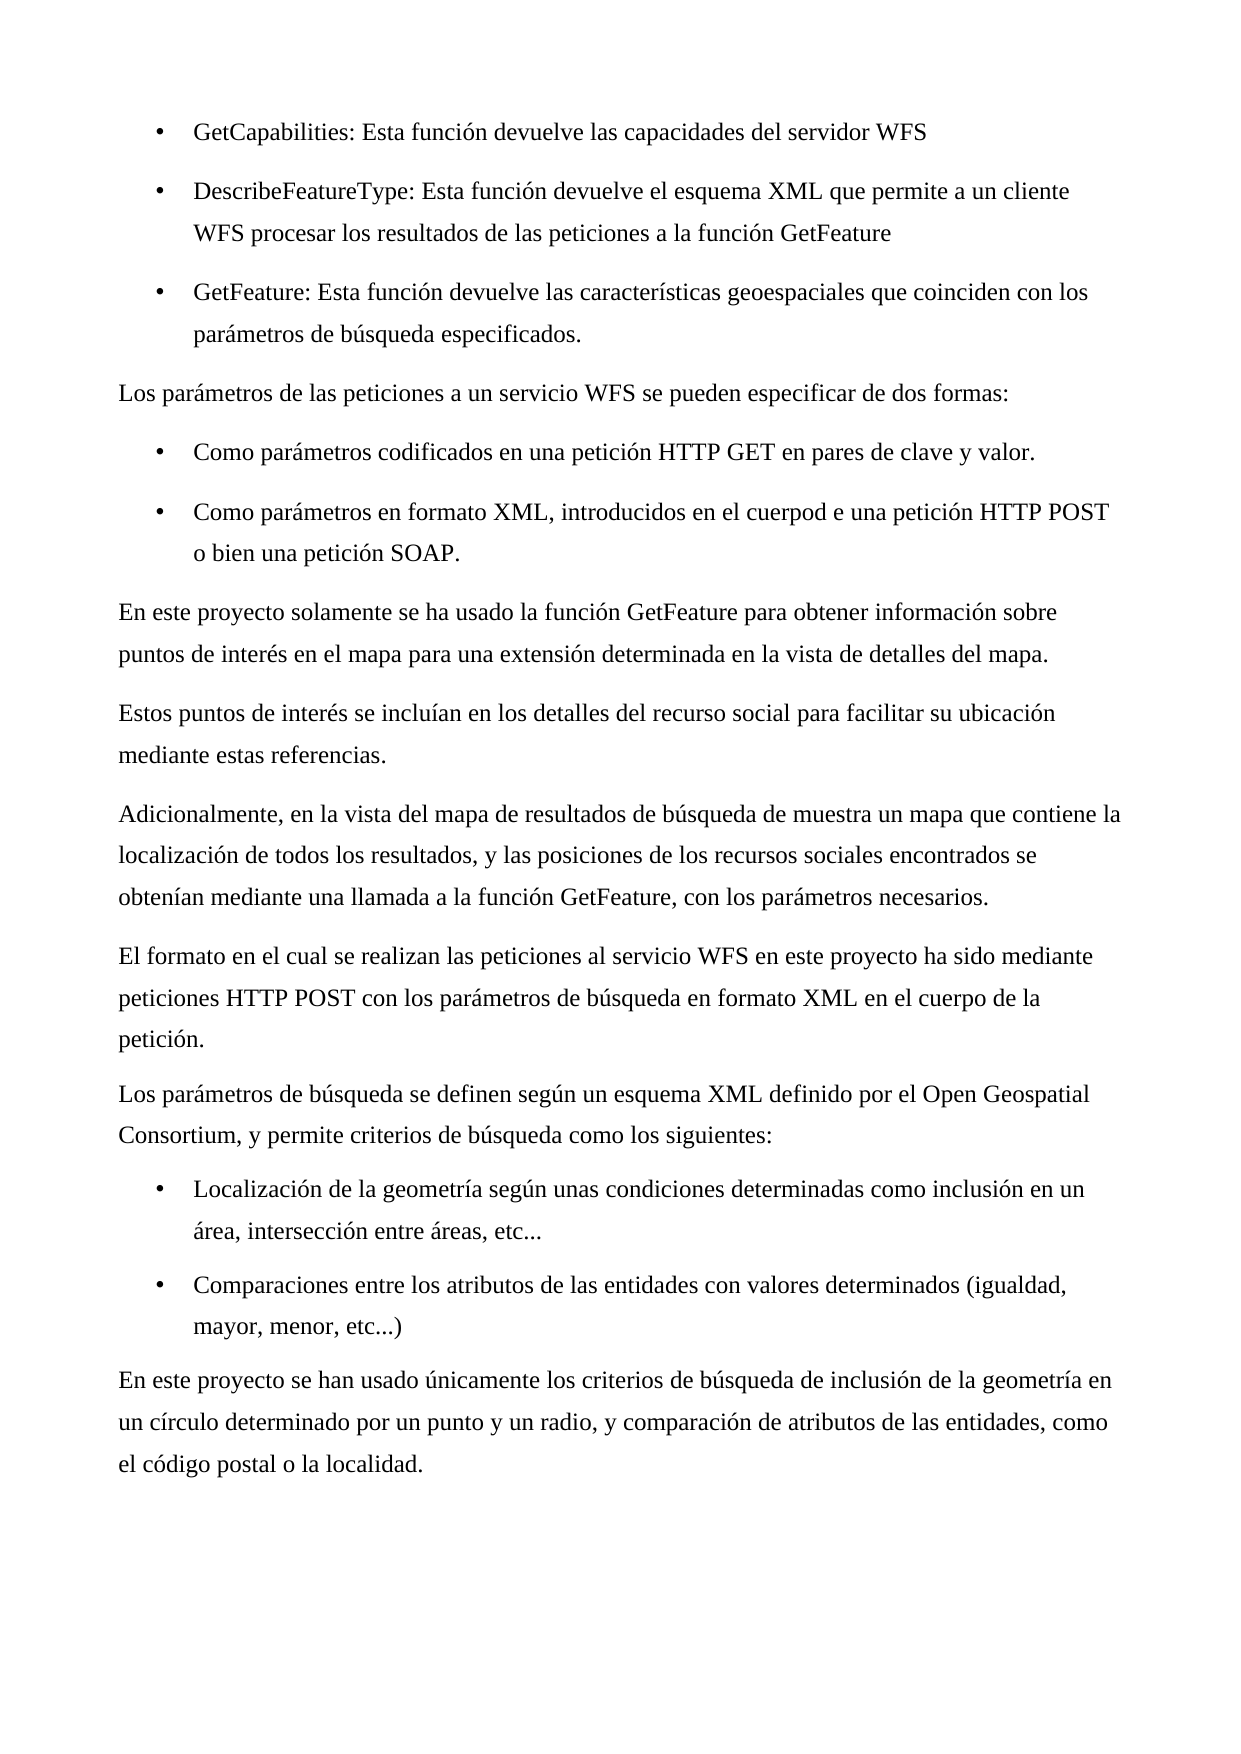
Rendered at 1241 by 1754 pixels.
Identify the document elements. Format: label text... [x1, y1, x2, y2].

subtitle El formato en el cual se realizan las peticiones al servicio WFS en este proyecto ha sido mediante peticiones HTTP POST con los parámetros de búsqueda en formato XML en el cuerpo de la petición. [118, 942, 1122, 1053]
subtitle Los parámetros de búsqueda se definen según un esquema XML definido por el Open Geospatial Consortium, y permite criterios de búsqueda como los siguientes: [118, 1080, 1122, 1149]
subtitle Adicionalmente, en la vista del mapa de resultados de búsqueda de muestra un mapa que contiene la localización de todos los resultados, y las posiciones de los recursos sociales encontrados se obtenían mediante una llamada a la función GetFeature, con los parámetros necesarios. [118, 800, 1122, 911]
subtitle Localización de la geometría según unas condiciones determinadas como inclusión en un área, intersección entre áreas, etc... [156, 1175, 1122, 1244]
subtitle En este proyecto solamente se ha usado la función GetFeature para obtener información sobre puntos de interés en el mapa para una extensión determinada en la vista de detalles del mapa. [118, 598, 1122, 668]
subtitle GetCapabilities: Esta función devuelve las capacidades del servidor WFS [156, 118, 1122, 146]
subtitle GetFeature: Esta función devuelve las características geoespaciales que coinciden con los parámetros de búsqueda especificados. [156, 278, 1122, 347]
subtitle En este proyecto se han usado únicamente los criterios de búsqueda de inclusión de la geometría en un círculo determinado por un punto y un radio, y comparación de atributos de las entidades, como el código postal o la localidad. [118, 1367, 1122, 1477]
subtitle Estos puntos de interés se incluían en los detalles del recurso social para facilitar su ubicación mediante estas referencias. [118, 699, 1122, 768]
subtitle Comparaciones entre los atributos de las entidades con valores determinados (igualdad, mayor, menor, etc...) [156, 1271, 1122, 1340]
subtitle Como parámetros en formato XML, introducidos en el cuerpod e una petición HTTP POST o bien una petición SOAP. [156, 498, 1122, 567]
subtitle DescribeFeatureType: Esta función devuelve el esquema XML que permite a un cliente WFS procesar los resultados de las peticiones a la función GetFeature [156, 177, 1122, 247]
subtitle Los parámetros de las peticiones a un servicio WFS se pueden especificar de dos formas: [118, 379, 1122, 407]
subtitle Como parámetros codificados en una petición HTTP GET en pares de clave y valor. [156, 438, 1122, 466]
